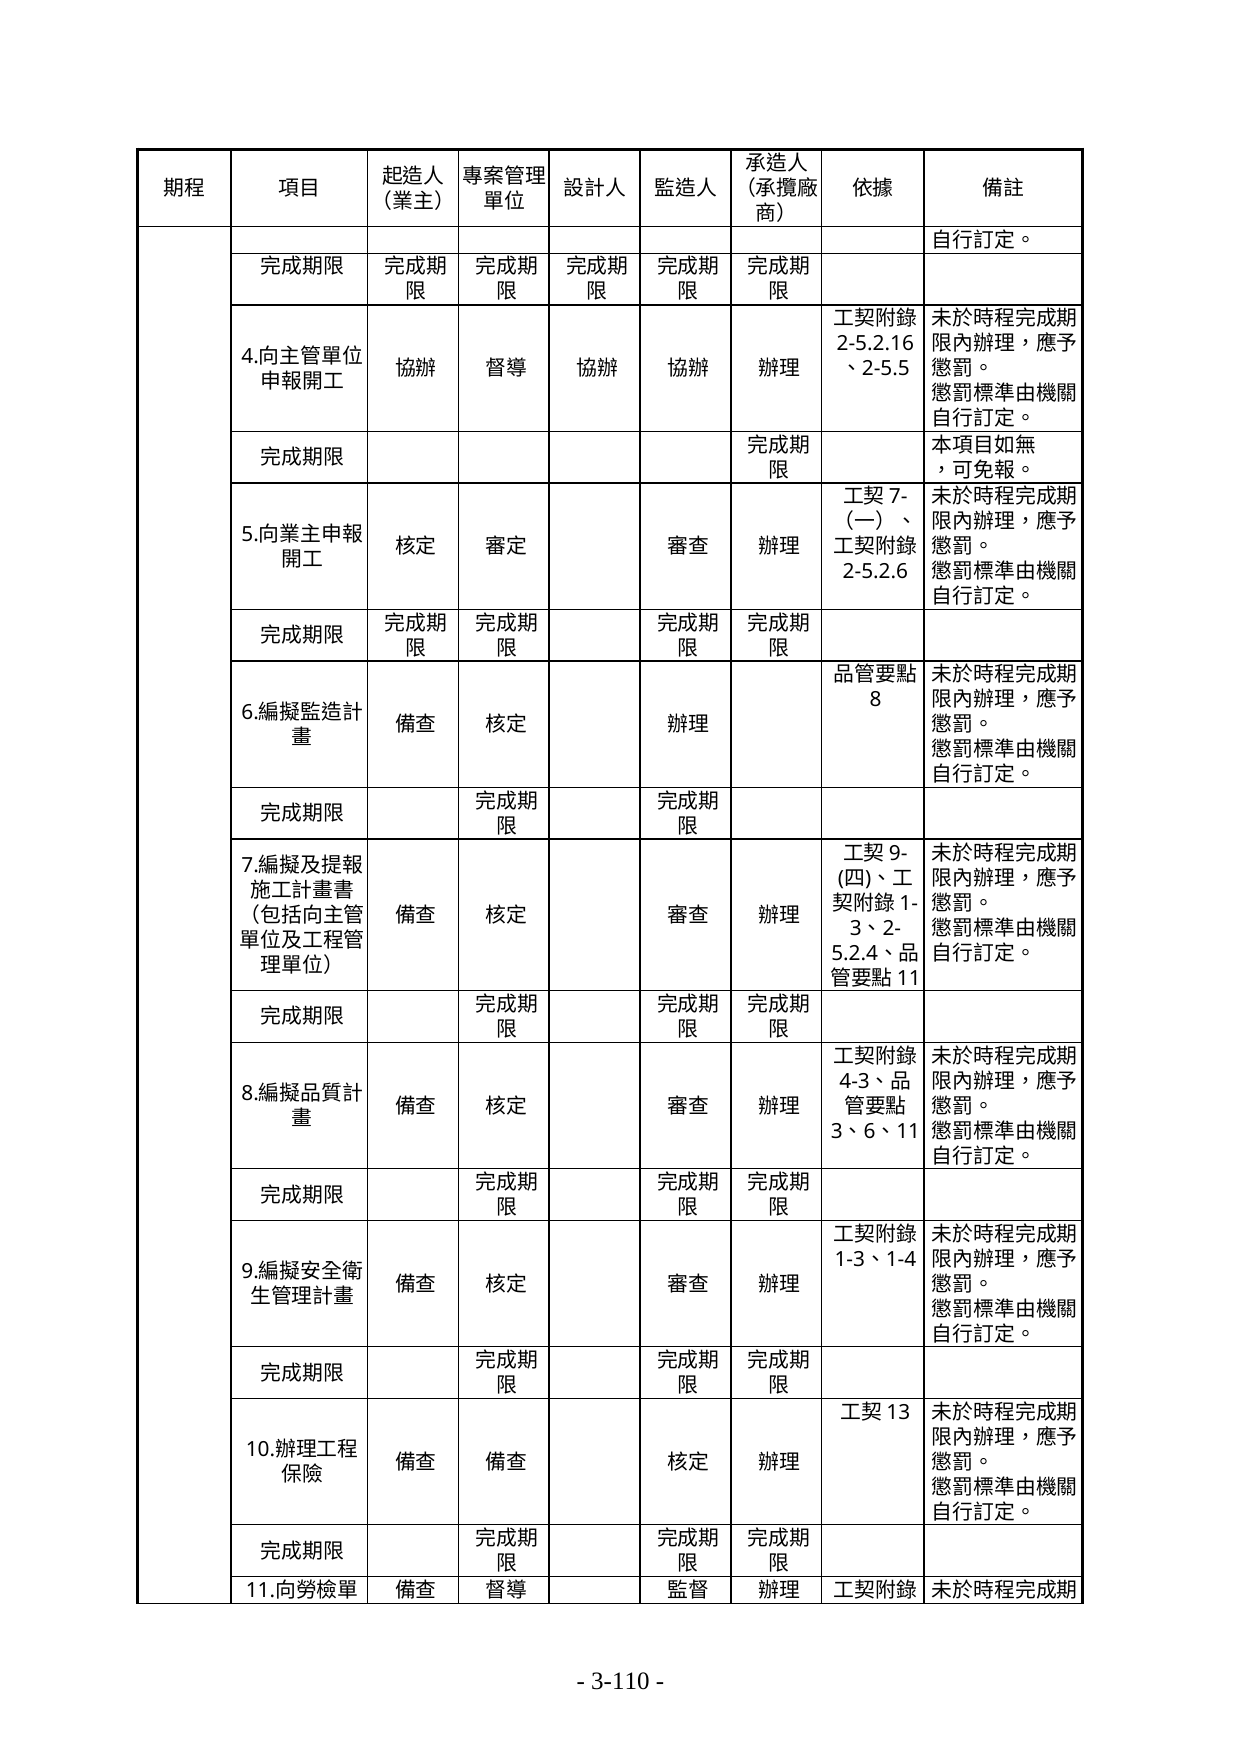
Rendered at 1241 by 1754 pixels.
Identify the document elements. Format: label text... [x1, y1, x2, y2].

table_cell 完成期限 [641, 1169, 730, 1219]
table_cell 完成期限 [459, 788, 548, 838]
table_cell [550, 1221, 639, 1346]
table_cell [732, 788, 821, 838]
table_cell 核定 [459, 840, 548, 990]
table_cell [641, 227, 730, 252]
table_cell [925, 1525, 1081, 1576]
table_cell 完成期限 [459, 610, 548, 660]
table_cell 完成期限 [732, 610, 821, 660]
table_header 備註 [925, 151, 1081, 226]
table_cell 完成期限 [232, 610, 367, 660]
table_cell [550, 991, 639, 1041]
table_cell 完成期限 [232, 254, 367, 304]
table_cell 11.向勞檢單 [232, 1577, 367, 1602]
table_cell 完成期限 [459, 1169, 548, 1219]
table_cell 完成期限 [459, 1347, 548, 1398]
table_cell 完成期限 [459, 991, 548, 1041]
table_cell [550, 227, 639, 252]
table_cell [822, 254, 923, 304]
table_cell [550, 432, 639, 482]
table_cell 8.編擬品質計畫 [232, 1043, 367, 1168]
table_cell 審查 [641, 1043, 730, 1168]
table_cell [550, 610, 639, 660]
table_header 專案管理單位 [459, 151, 548, 226]
table_cell 辦理 [732, 1221, 821, 1346]
table_cell 備查 [459, 1399, 548, 1524]
table_cell 未於時程完成期限內辦理，應予懲罰。 懲罰標準由機關自行訂定。 [925, 662, 1081, 787]
table_cell [368, 227, 458, 252]
table_cell 品管要點8 [822, 662, 923, 787]
table_cell 工契附錄2-5.2.16、2-5.5 [822, 306, 923, 431]
table_cell 完成期限 [459, 1525, 548, 1576]
table_cell [822, 1347, 923, 1398]
table_cell 督導 [459, 306, 548, 431]
table_cell 工契附錄1-3、1-4 [822, 1221, 923, 1346]
table_cell [925, 1169, 1081, 1219]
table_cell 本項目如無 ，可免報。 [925, 432, 1081, 482]
table_cell [550, 1399, 639, 1524]
table_header 起造人（業主） [368, 151, 458, 226]
table_cell [822, 788, 923, 838]
table_cell [550, 1525, 639, 1576]
table_cell 完成期限 [732, 1169, 821, 1219]
table_cell 核定 [459, 1043, 548, 1168]
table_cell [822, 1169, 923, 1219]
table_cell 辦理 [732, 306, 821, 431]
table_cell 辦理 [641, 662, 730, 787]
table_cell 完成期限 [641, 991, 730, 1041]
table_cell 9.編擬安全衛生管理計畫 [232, 1221, 367, 1346]
table_cell [822, 227, 923, 252]
table_cell 辦理 [732, 1577, 821, 1602]
table_cell 完成期限 [459, 254, 548, 304]
table_cell 協辦 [368, 306, 458, 431]
table_cell 審定 [459, 484, 548, 609]
table_cell 完成期限 [232, 1169, 367, 1219]
table_cell 完成期限 [368, 254, 458, 304]
table_cell [368, 432, 458, 482]
table_header 設計人 [550, 151, 639, 226]
table_header 期程 [139, 151, 230, 226]
table_cell 自行訂定。 [925, 227, 1081, 252]
table_cell [550, 1169, 639, 1219]
table_cell [550, 788, 639, 838]
table_cell 完成期限 [232, 991, 367, 1041]
table_cell 完成期限 [232, 1525, 367, 1576]
table_cell 完成期限 [732, 1347, 821, 1398]
table_cell 未於時程完成期限內辦理，應予懲罰。 懲罰標準由機關自行訂定。 [925, 1043, 1081, 1168]
table_cell 未於時程完成期限內辦理，應予懲罰。 懲罰標準由機關自行訂定。 [925, 1399, 1081, 1524]
table_cell 工契附錄4-3、品管要點3、6、11 [822, 1043, 923, 1168]
table_cell 審查 [641, 1221, 730, 1346]
table_cell 完成期限 [732, 254, 821, 304]
table_cell [925, 788, 1081, 838]
table_cell 完成期限 [641, 1525, 730, 1576]
table_cell [822, 991, 923, 1041]
table_cell [925, 991, 1081, 1041]
table_cell 完成期限 [232, 432, 367, 482]
table_cell 核定 [368, 484, 458, 609]
table_cell 完成期限 [641, 1347, 730, 1398]
table_cell 7.編擬及提報施工計畫書（包括向主管單位及工程管理單位） [232, 840, 367, 990]
table_cell [822, 1525, 923, 1576]
table_cell [550, 840, 639, 990]
table_cell 4.向主管單位申報開工 [232, 306, 367, 431]
table_cell 完成期限 [732, 1525, 821, 1576]
table_cell 未於時程完成期限內辦理，應予懲罰。 懲罰標準由機關自行訂定。 [925, 484, 1081, 609]
table_cell 備查 [368, 1577, 458, 1602]
table_cell 協辦 [550, 306, 639, 431]
table_cell 協辦 [641, 306, 730, 431]
table_cell 完成期限 [641, 610, 730, 660]
table_cell 審查 [641, 484, 730, 609]
table_cell [550, 1577, 639, 1602]
table_cell 未於時程完成期限內辦理，應予懲罰。 懲罰標準由機關自行訂定。 [925, 840, 1081, 990]
table_cell 6.編擬監造計畫 [232, 662, 367, 787]
table_cell 完成期限 [732, 432, 821, 482]
table_cell 核定 [641, 1399, 730, 1524]
table_cell 未於時程完成期 [925, 1577, 1081, 1602]
table_cell [459, 227, 548, 252]
table_cell 辦理 [732, 840, 821, 990]
table_cell [732, 662, 821, 787]
table_cell 未於時程完成期限內辦理，應予懲罰。 懲罰標準由機關自行訂定。 [925, 306, 1081, 431]
table_cell [368, 1347, 458, 1398]
table_cell [822, 610, 923, 660]
table_cell [550, 662, 639, 787]
table_cell [641, 432, 730, 482]
table_cell [368, 1169, 458, 1219]
table_cell 完成期限 [550, 254, 639, 304]
table_cell [925, 1347, 1081, 1398]
table_cell 工契9-(四)、工契附錄1-3、2-5.2.4、品管要點11 [822, 840, 923, 990]
table_header 項目 [232, 151, 367, 226]
table_cell 備查 [368, 1221, 458, 1346]
table_cell [822, 432, 923, 482]
table_header 承造人（承攬廠商） [732, 151, 821, 226]
table_header 依據 [822, 151, 923, 226]
table_cell [550, 484, 639, 609]
table_cell 辦理 [732, 1399, 821, 1524]
table_cell 辦理 [732, 1043, 821, 1168]
table_cell 完成期限 [368, 610, 458, 660]
table_cell 完成期限 [232, 788, 367, 838]
table_cell [368, 1525, 458, 1576]
table_header 監造人 [641, 151, 730, 226]
table_cell 備查 [368, 662, 458, 787]
table_cell 核定 [459, 1221, 548, 1346]
table_cell 5.向業主申報開工 [232, 484, 367, 609]
table_cell [459, 432, 548, 482]
table_cell 完成期限 [641, 254, 730, 304]
table_cell [368, 991, 458, 1041]
table_cell 備查 [368, 840, 458, 990]
table_cell [925, 610, 1081, 660]
table_cell [925, 254, 1081, 304]
table_cell 備查 [368, 1043, 458, 1168]
table_cell 工契7-（一）、工契附錄2-5.2.6 [822, 484, 923, 609]
table_cell 審查 [641, 840, 730, 990]
table_cell 監督 [641, 1577, 730, 1602]
table_cell [550, 1043, 639, 1168]
table_cell 備查 [368, 1399, 458, 1524]
table_cell [732, 227, 821, 252]
table_cell 未於時程完成期限內辦理，應予懲罰。 懲罰標準由機關自行訂定。 [925, 1221, 1081, 1346]
table_cell 辦理 [732, 484, 821, 609]
table_cell [232, 227, 367, 252]
table_cell 完成期限 [732, 991, 821, 1041]
table_cell 完成期限 [641, 788, 730, 838]
table_cell 工契附錄 [822, 1577, 923, 1602]
table_cell 完成期限 [232, 1347, 367, 1398]
table_cell 督導 [459, 1577, 548, 1602]
table_cell 核定 [459, 662, 548, 787]
table_cell 工契13 [822, 1399, 923, 1524]
table_cell 10.辦理工程保險 [232, 1399, 367, 1524]
table_cell [368, 788, 458, 838]
table_cell [550, 1347, 639, 1398]
